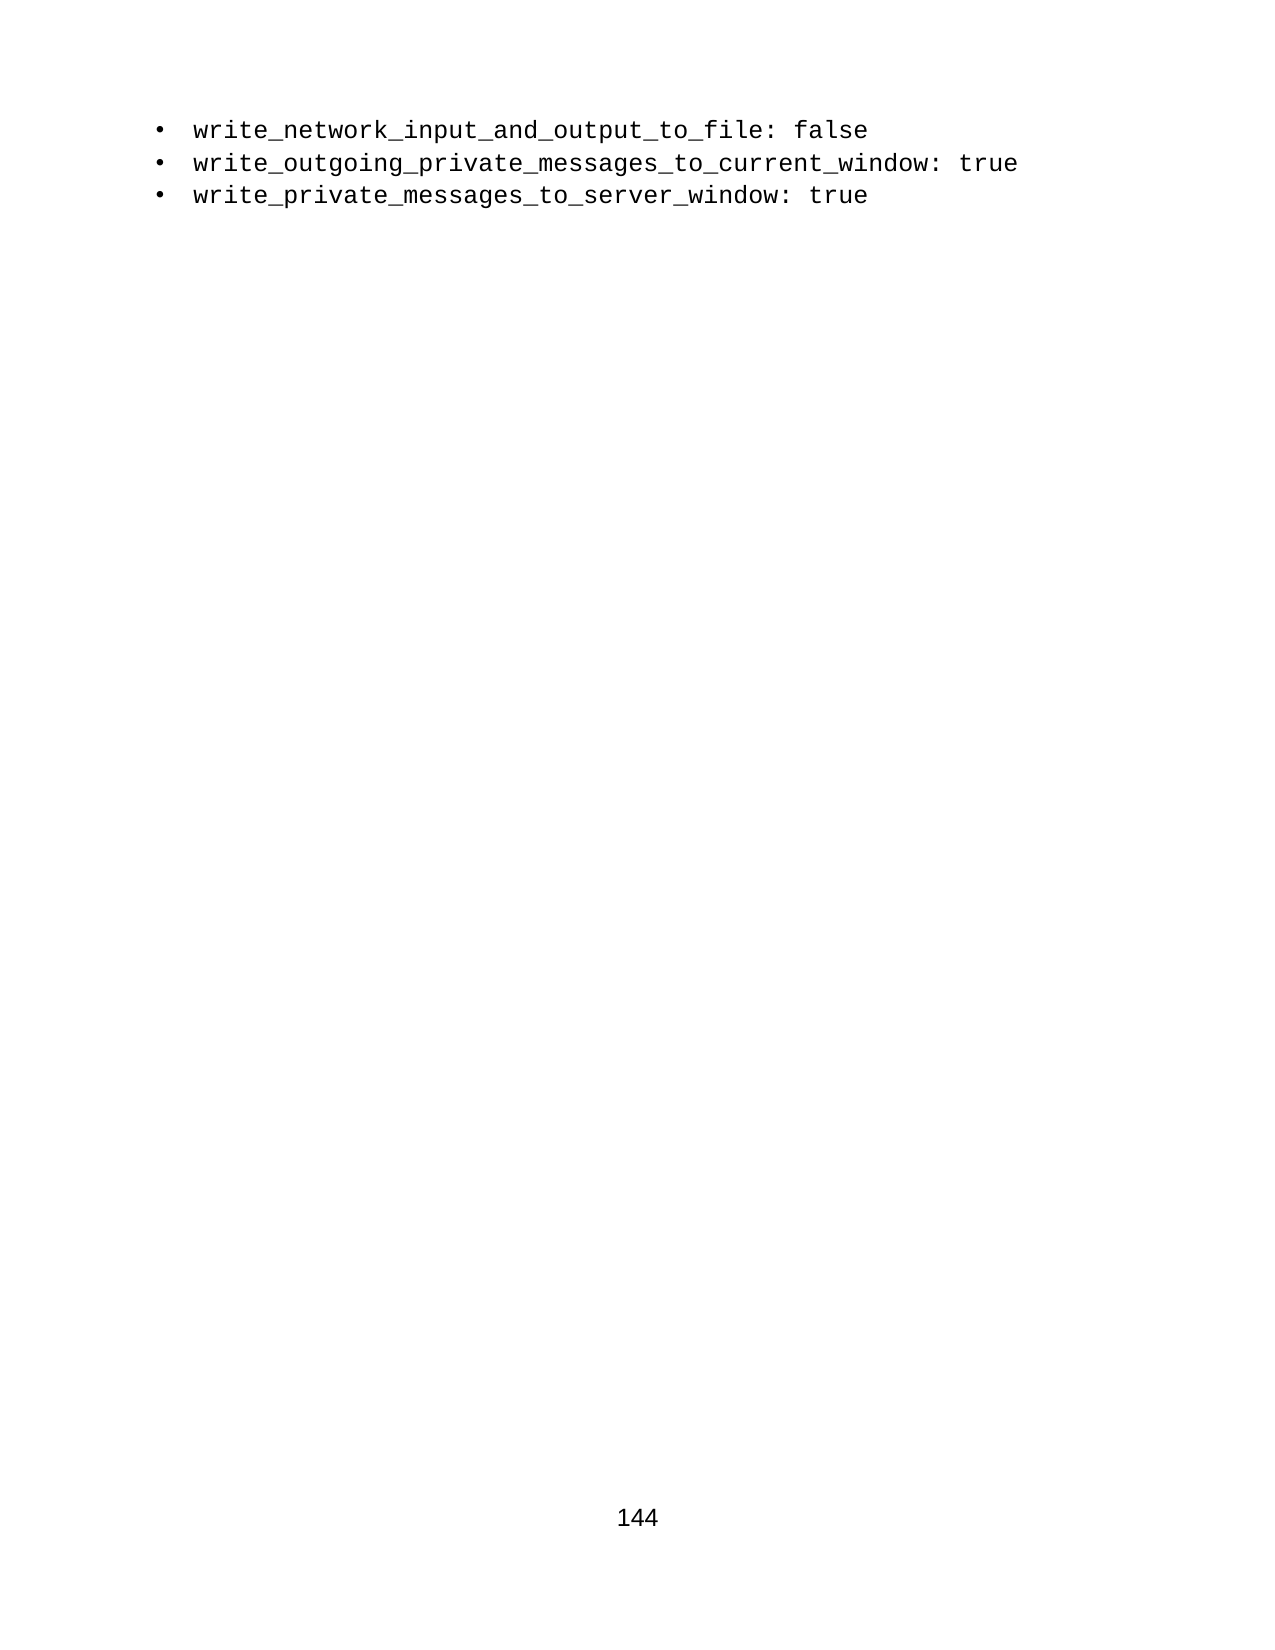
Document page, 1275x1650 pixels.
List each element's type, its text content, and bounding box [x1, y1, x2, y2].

list write_private_messages_to_server_window: true [156, 183, 1157, 211]
list write_outgoing_private_messages_to_current_window: true [156, 151, 1157, 179]
list write_network_input_and_output_to_file: false [156, 118, 1157, 146]
